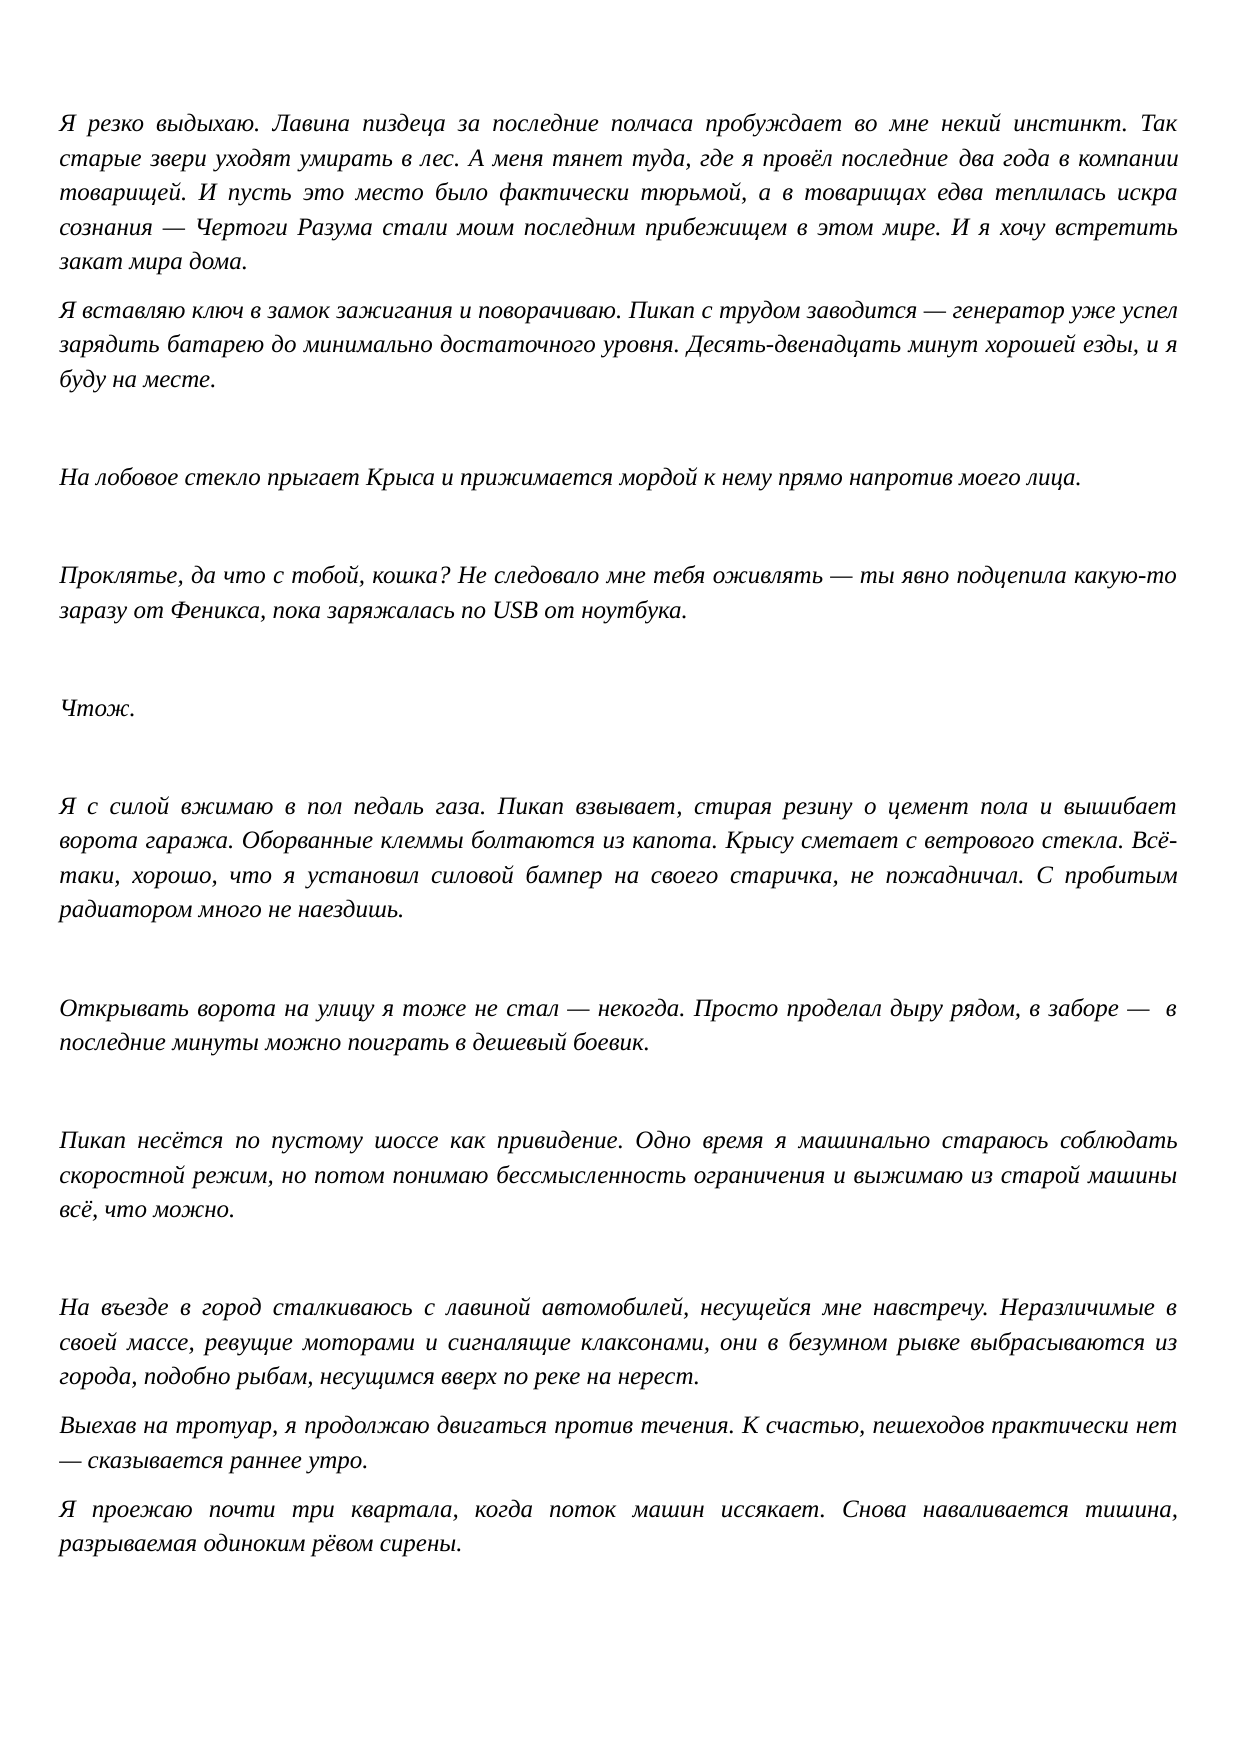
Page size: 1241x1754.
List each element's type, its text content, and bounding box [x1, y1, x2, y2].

text Я вставляю ключ в замок зажигания и поворачиваю. Пикап с трудом заводится — генератор уже успел зарядить батарею до минимально достаточного уровня. Десять-двенадцать минут хорошей езды, и я буду на месте. [59, 295, 1181, 393]
text Проклятье, да что с тобой, кошка? Не следовало мне тебя оживлять — ты явно подцепила какую-то заразу от Феникса, пока заряжалась по USB от ноутбука. [59, 560, 1181, 623]
text Я резко выдыхаю. Лавина пиздеца за последние полчаса пробуждает во мне некий инстинкт. Так старые звери уходят умирать в лес. А меня тянет туда, где я провёл последние два года в компании товарищей. И пусть это место было фактически тюрьмой, а в товарищах едва теплилась искра сознания — Чертоги Разума стали моим последним прибежищем в этом мире. И я хочу встретить закат мира дома. [59, 108, 1181, 275]
text Чтож. [59, 693, 1181, 722]
text Открывать ворота на улицу я тоже не стал — некогда. Просто проделал дыру рядом, в заборе — в последние минуты можно поиграть в дешевый боевик. [59, 993, 1181, 1056]
text Я проежаю почти три квартала, когда поток машин иссякает. Снова наваливается тишина, разрываемая одиноким рёвом сирены. [59, 1494, 1181, 1557]
text Я с силой вжимаю в пол педаль газа. Пикап взвывает, стирая резину о цемент пола и вышибает ворота гаража. Оборванные клеммы болтаются из капота. Крысу сметает с ветрового стекла. Всё-таки, хорошо, что я установил силовой бампер на своего старичка, не пожадничал. С пробитым радиатором много не наездишь. [59, 791, 1181, 923]
text Выехав на тротуар, я продолжаю двигаться против течения. К счастью, пешеходов практически нет — сказывается раннее утро. [59, 1410, 1181, 1473]
text На въезде в город сталкиваюсь с лавиной автомобилей, несущейся мне навстречу. Неразличимые в своей массе, ревущие моторами и сигналящие клаксонами, они в безумном рывке выбрасываются из города, подобно рыбам, несущимся вверх по реке на нерест. [59, 1292, 1181, 1390]
text На лобовое стекло прыгает Крыса и прижимается мордой к нему прямо напротив моего лица. [59, 462, 1181, 491]
text Пикап несётся по пустому шоссе как привидение. Одно время я машинально стараюсь соблюдать скоростной режим, но потом понимаю бессмысленность ограничения и выжимаю из старой машины всё, что можно. [59, 1125, 1181, 1223]
